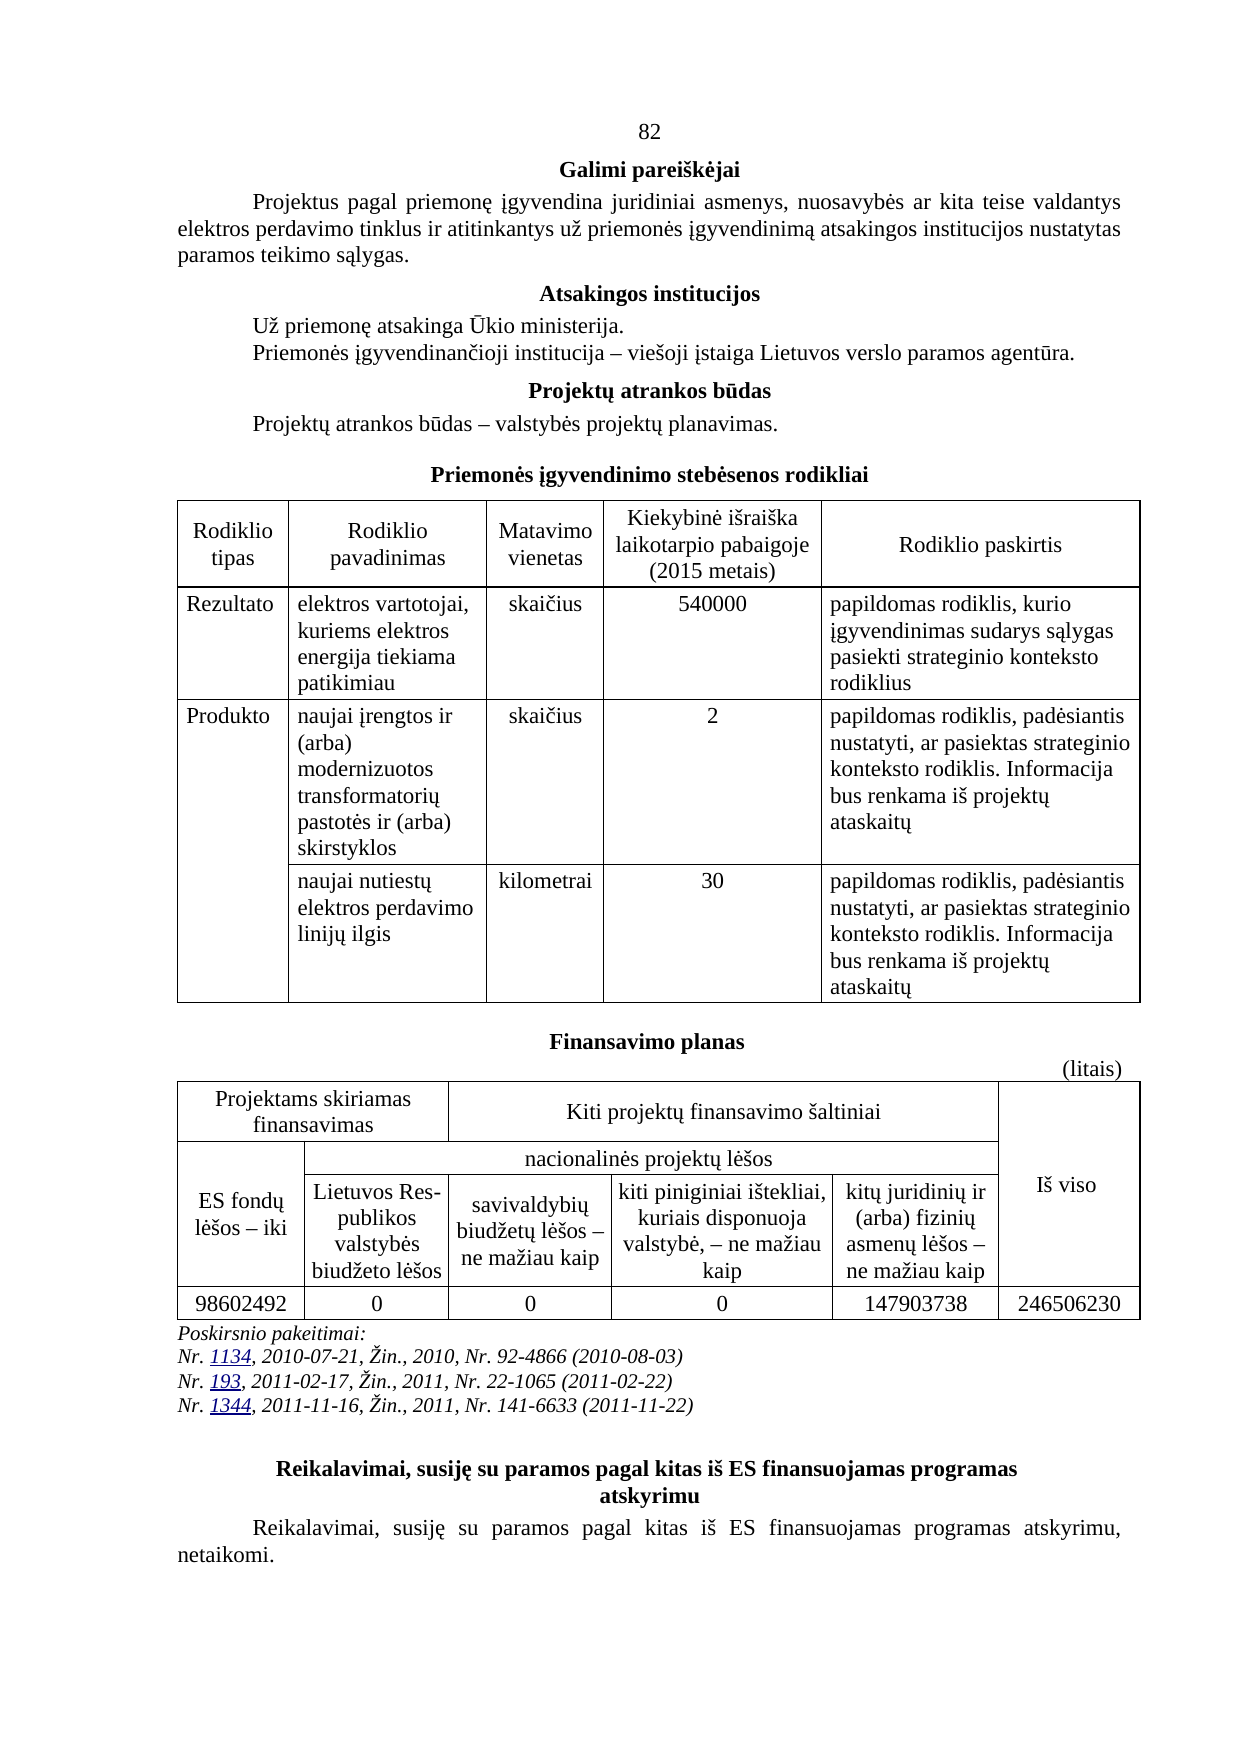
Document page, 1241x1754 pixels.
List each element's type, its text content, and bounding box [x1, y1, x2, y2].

table_cell 0 [449, 1287, 611, 1319]
table_cell kiti piniginiai ištekliai, kuriais disponuoja valstybė, – ne mažiau kaip [612, 1175, 832, 1286]
table_cell 246506230 [999, 1287, 1139, 1319]
table_cell savivaldybių biudžetų lėšos – ne mažiau kaip [449, 1175, 611, 1286]
table_cell 30 [604, 865, 821, 1002]
text Priemonės įgyvendinimo stebėsenos rodikliai [177, 462, 1122, 488]
text Poskirsnio pakeitimai: [177, 1320, 1122, 1344]
table_cell papildomas rodiklis, padėsiantis nustatyti, ar pasiektas strateginio konteksto rodiklis. Informacija bus renkama iš projektų ataskaitų [822, 700, 1139, 864]
table_cell 2 [604, 700, 821, 864]
table_cell naujai nutiestų elektros perdavimo linijų ilgis [289, 865, 486, 1002]
text Priemonės įgyvendinančioji institucija – viešoji įstaiga Lietuvos verslo paramos agentūra. [177, 339, 1122, 365]
text Galimi pareiškėjai [177, 156, 1122, 182]
text Nr. 1344, 2011-11-16, Žin., 2011, Nr. 141-6633 (2011-11-22) [177, 1393, 1122, 1417]
table_header Kiti projektų finansavimo šaltiniai [449, 1082, 998, 1141]
text Atsakingos institucijos [177, 280, 1122, 306]
table_cell naujai įrengtos ir (arba) modernizuotos transformatorių pastotės ir (arba) skirstyklos [289, 700, 486, 864]
text Reikalavimai, susiję su paramos pagal kitas iš ES finansuojamas programas atskyrimu [177, 1429, 1122, 1508]
table_cell elektros vartotojai, kuriems elektros energija tiekiama patikimiau [289, 588, 486, 699]
table_cell skaičius [487, 588, 603, 699]
text Reikalavimai, susiję su paramos pagal kitas iš ES finansuojamas programas atskyrimu, netaikomi. [177, 1514, 1122, 1567]
table_cell nacionalinės projektų lėšos [305, 1142, 998, 1174]
table_header Rodiklio tipas [178, 501, 288, 586]
table_cell Produkto [178, 700, 288, 1002]
table_cell 0 [305, 1287, 448, 1319]
table_cell ES fondų lėšos – iki [178, 1142, 304, 1286]
text Finansavimo planas [177, 1028, 1122, 1055]
table_header Projektams skiriamas finansavimas [178, 1082, 448, 1141]
table_header Kiekybinė išraiška laikotarpio pabaigoje (2015 metais) [604, 501, 821, 586]
text Nr. 1134, 2010-07-21, Žin., 2010, Nr. 92-4866 (2010-08-03) [177, 1344, 1122, 1368]
table_cell papildomas rodiklis, kurio įgyvendinimas sudarys sąlygas pasiekti strateginio konteksto rodiklius [822, 588, 1139, 699]
text Projektų atrankos būdas – valstybės projektų planavimas. [177, 410, 1122, 437]
table_header Iš viso [999, 1082, 1139, 1286]
text (litais) [177, 1055, 1122, 1081]
text Už priemonę atsakinga Ūkio ministerija. [177, 312, 1122, 339]
table_cell kilometrai [487, 865, 603, 1002]
text Projektų atrankos būdas [177, 378, 1122, 404]
table_cell 147903738 [833, 1287, 998, 1319]
table_header Matavimo vienetas [487, 501, 603, 586]
table_cell 98602492 [178, 1287, 304, 1319]
table_cell Lietuvos Res­publikos valsty­bės biudžeto lėšos [305, 1175, 448, 1286]
table_cell papildomas rodiklis, padėsiantis nustatyti, ar pasiektas strateginio konteksto rodiklis. Informacija bus renkama iš projektų ataskaitų [822, 865, 1139, 1002]
text Projektus pagal priemonę įgyvendina juridiniai asmenys, nuosavybės ar kita teise valdantys elektros perdavimo tinklus ir atitinkantys už priemonės įgyvendinimą atsakingos institucijos nustatytas paramos teikimo sąlygas. [177, 188, 1122, 267]
table_cell kitų juridinių ir (arba) fizinių asmenų lėšos – ne mažiau kaip [833, 1175, 998, 1286]
text Nr. 193, 2011-02-17, Žin., 2011, Nr. 22-1065 (2011-02-22) [177, 1368, 1122, 1393]
table_header Rodiklio pavadinimas [289, 501, 486, 586]
table_cell Rezultato [178, 588, 288, 699]
table_cell 540000 [604, 588, 821, 699]
table_header Rodiklio paskirtis [822, 501, 1139, 586]
table_cell skaičius [487, 700, 603, 864]
table_cell 0 [612, 1287, 832, 1319]
